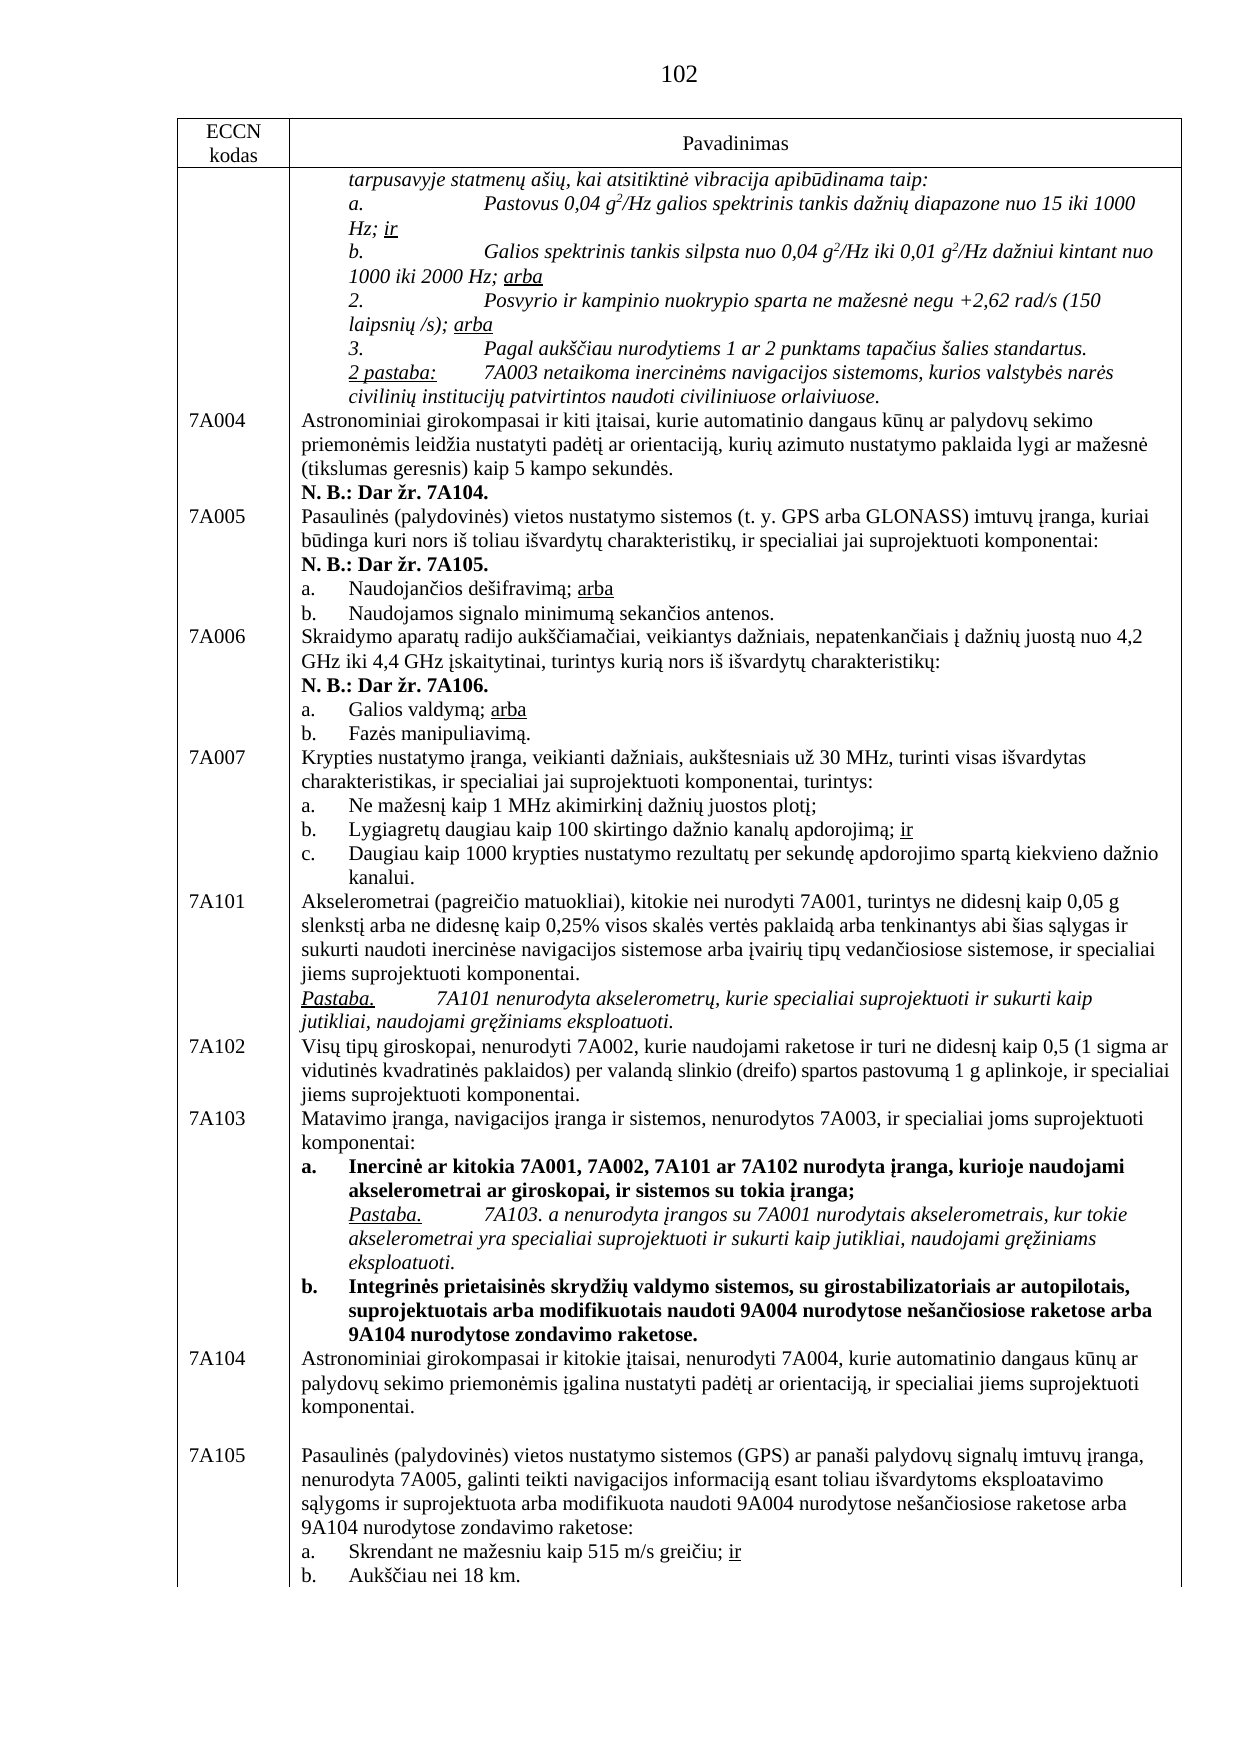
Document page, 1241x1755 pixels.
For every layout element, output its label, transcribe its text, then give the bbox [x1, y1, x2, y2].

table_cell Integrinės prietaisinės skrydžių valdymo sistemos, su girostabilizatoriais ar autopilotais, suprojektuotais arba modifikuotais naudoti 9A004 nurodytose nešančiosiose raketose arba 9A104 nurodytose zondavimo raketose. [337, 1274, 1181, 1346]
table_cell Galios valdymą; arba [337, 697, 1181, 721]
table_cell Naudojamos signalo minimumą sekančios antenos. [337, 600, 1181, 624]
table_cell [178, 1539, 289, 1563]
table_cell Akselerometrai (pagreičio matuokliai), kitokie nei nurodyti 7A001, turintys ne didesnį kaip 0,05 g slenkstį arba ne didesnę kaip 0,25% visos skalės vertės paklaidą arba tenkinantys abi šias sąlygas ir sukurti naudoti inercinėse navigacijos sistemose arba įvairių tipų vedančiosiose sistemose, ir specialiai jiems suprojektuoti komponentai. Pastaba. 7A101 nenurodyta akselerometrų, kurie specialiai suprojektuoti ir sukurti kaip jutikliai, naudojami gręžiniams eksploatuoti. [290, 889, 1181, 1033]
table_cell 7A103 [178, 1106, 289, 1154]
table_cell Krypties nustatymo įranga, veikianti dažniais, aukštesniais už 30 MHz, turinti visas išvardytas charakteristikas, ir specialiai jai suprojektuoti komponentai, turintys: [290, 745, 1181, 793]
table_cell tarpusavyje statmenų ašių, kai atsitiktinė vibracija apibūdinama taip: a. Pastovus 0,04 g2/Hz galios spektrinis tankis dažnių diapazone nuo 15 iki 1000 Hz; ir b. Galios spektrinis tankis silpsta nuo 0,04 g2/Hz iki 0,01 g2/Hz dažniui kintant nuo 1000 iki 2000 Hz; arba 2. Posvyrio ir kampinio nuokrypio sparta ne mažesnė negu +2,62 rad/s (150 laipsnių /s); arba 3. Pagal aukščiau nurodytiems 1 ar 2 punktams tapačius šalies standartus. 2 pastaba: 7A003 netaikoma inercinėms navigacijos sistemoms, kurios valstybės narės civilinių institucijų patvirtintos naudoti civiliniuose orlaiviuose. [337, 168, 1181, 408]
table_cell 7A101 [178, 889, 289, 1033]
table_cell [178, 576, 289, 600]
table_cell [178, 721, 289, 745]
table_cell Naudojančios dešifravimą; arba [337, 576, 1181, 600]
table_cell [178, 1154, 289, 1274]
table_cell [178, 817, 289, 841]
table_cell Fazės manipuliavimą. [337, 721, 1181, 745]
table_cell Visų tipų giroskopai, nenurodyti 7A002, kurie naudojami raketose ir turi ne didesnį kaip 0,5 (1 sigma ar vidutinės kvadratinės paklaidos) per valandą slinkio (dreifo) spartos pastovumą 1 g aplinkoje, ir specialiai jiems suprojektuoti komponentai. [290, 1034, 1181, 1106]
table_cell Astronominiai girokompasai ir kitokie įtaisai, nenurodyti 7A004, kurie automatinio dangaus kūnų ar palydovų sekimo priemonėmis įgalina nustatyti padėtį ar orientaciją, ir specialiai jiems suprojektuoti komponentai. [290, 1346, 1181, 1418]
table_cell 7A004 [178, 408, 289, 504]
table_cell Pasaulinės (palydovinės) vietos nustatymo sistemos (t. y. GPS arba GLONASS) imtuvų įranga, kuriai būdinga kuri nors iš toliau išvardytų charakteristikų, ir specialiai jai suprojektuoti komponentai: N. B.: Dar žr. 7A105. [290, 504, 1181, 576]
table_cell a. [290, 697, 337, 721]
table_header Pavadinimas [290, 119, 1181, 167]
table_cell 7A006 [178, 625, 289, 697]
table_cell b. [290, 1274, 337, 1346]
table_cell b. [290, 721, 337, 745]
table_cell 7A007 [178, 745, 289, 793]
table_cell [290, 1419, 337, 1443]
table_cell Pasaulinės (palydovinės) vietos nustatymo sistemos (GPS) ar panaši palydovų signalų imtuvų įranga, nenurodyta 7A005, galinti teikti navigacijos informaciją esant toliau išvardytoms eksploatavimo sąlygoms ir suprojektuota arba modifikuota naudoti 9A004 nurodytose nešančiosiose raketose arba 9A104 nurodytose zondavimo raketose: [290, 1443, 1181, 1539]
table_cell [178, 1563, 289, 1587]
table_cell a. [290, 1154, 337, 1274]
table_cell 7A104 [178, 1346, 289, 1418]
table_cell Astronominiai girokompasai ir kiti įtaisai, kurie automatinio dangaus kūnų ar palydovų sekimo priemonėmis leidžia nustatyti padėtį ar orientaciją, kurių azimuto nustatymo paklaida lygi ar mažesnė (tikslumas geresnis) kaip 5 kampo sekundės. N. B.: Dar žr. 7A104. [290, 408, 1181, 504]
table_cell Matavimo įranga, navigacijos įranga ir sistemos, nenurodytos 7A003, ir specialiai joms suprojektuoti komponentai: [290, 1106, 1181, 1154]
table_cell 7A102 [178, 1034, 289, 1106]
table_cell b. [290, 1563, 337, 1587]
table_cell b. [290, 817, 337, 841]
table_header ECCN kodas [178, 119, 289, 167]
table_cell Lygiagretų daugiau kaip 100 skirtingo dažnio kanalų apdorojimą; ir [337, 817, 1181, 841]
table_cell [337, 1419, 1181, 1443]
table_cell Aukščiau nei 18 km. [337, 1563, 1181, 1587]
table_cell [178, 168, 289, 408]
table_cell 7A005 [178, 504, 289, 576]
table_cell 7A105 [178, 1443, 289, 1539]
table_cell [178, 600, 289, 624]
table_cell [178, 697, 289, 721]
table_cell a. [290, 793, 337, 817]
table_cell [178, 841, 289, 889]
table_cell a. [290, 576, 337, 600]
table_cell Skrendant ne mažesniu kaip 515 m/s greičiu; ir [337, 1539, 1181, 1563]
table_cell Ne mažesnį kaip 1 MHz akimirkinį dažnių juostos plotį; [337, 793, 1181, 817]
table_cell Inercinė ar kitokia 7A001, 7A002, 7A101 ar 7A102 nurodyta įranga, kurioje naudojami akselerometrai ar giroskopai, ir sistemos su tokia įranga; Pastaba. 7A103. a nenurodyta įrangos su 7A001 nurodytais akselerometrais, kur tokie akselerometrai yra specialiai suprojektuoti ir sukurti kaip jutikliai, naudojami gręžiniams eksploatuoti. [337, 1154, 1181, 1274]
table_cell [178, 1419, 289, 1443]
table_cell [178, 1274, 289, 1346]
table_cell a. [290, 1539, 337, 1563]
table_cell b. [290, 600, 337, 624]
table_cell [178, 793, 289, 817]
table_cell [290, 168, 337, 408]
table_cell Skraidymo aparatų radijo aukščiamačiai, veikiantys dažniais, nepatenkančiais į dažnių juostą nuo 4,2 GHz iki 4,4 GHz įskaitytinai, turintys kurią nors iš išvardytų charakteristikų: N. B.: Dar žr. 7A106. [290, 625, 1181, 697]
table_cell Daugiau kaip 1000 krypties nustatymo rezultatų per sekundę apdorojimo spartą kiekvieno dažnio kanalui. [337, 841, 1181, 889]
table_cell c. [290, 841, 337, 889]
